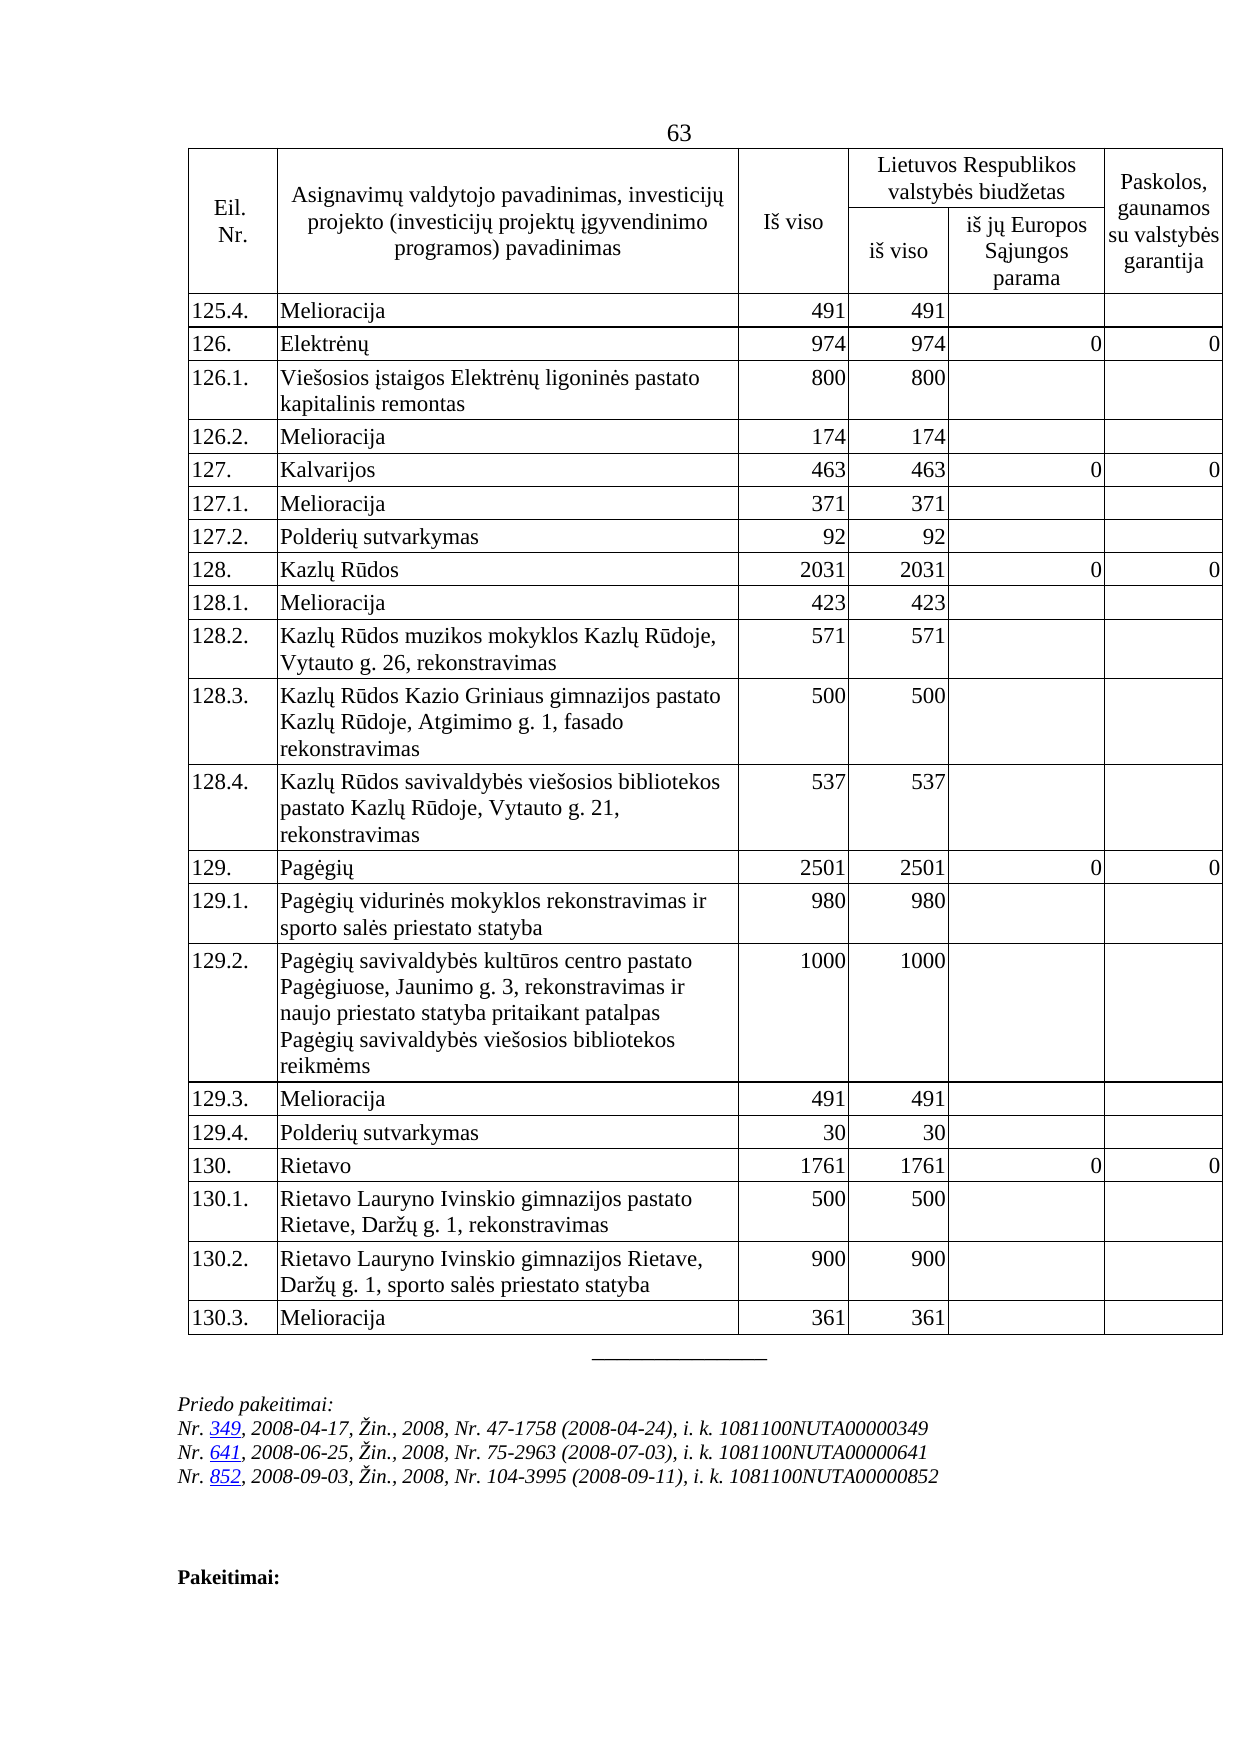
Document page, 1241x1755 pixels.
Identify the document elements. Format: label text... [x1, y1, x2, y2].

table_cell [1105, 1182, 1222, 1241]
table_cell 125.4. [189, 294, 277, 326]
table_cell [1105, 620, 1222, 678]
table_cell 491 [849, 1083, 948, 1115]
table_cell Melioracija [278, 294, 738, 326]
table_cell 129. [189, 851, 277, 883]
table_cell 800 [849, 361, 948, 419]
table_cell [949, 520, 1104, 552]
table_cell Polderių sutvarkymas [278, 520, 738, 552]
table_cell Pagėgių savivaldybės kultūros centro pastato Pagėgiuose, Jaunimo g. 3, rekonstravimas ir naujo priestato statyba pritaikant patalpas Pagėgių savivaldybės viešosios bibliotekos reikmėms [278, 944, 738, 1081]
table_cell 129.1. [189, 884, 277, 943]
text Nr. 349, 2008-04-17, Žin., 2008, Nr. 47-1758 (2008-04-24), i. k. 1081100NUTA00000349 [177, 1416, 1181, 1440]
table_cell Rietavo Lauryno Ivinskio gimnazijos Rietave, Daržų g. 1, sporto salės priestato statyba [278, 1242, 738, 1300]
table_cell 129.2. [189, 944, 277, 1081]
text Pakeitimai: [177, 1565, 1181, 1589]
table_cell 0 [1105, 328, 1222, 359]
table_cell 500 [739, 679, 848, 764]
table_cell 30 [739, 1116, 848, 1148]
table_cell 174 [739, 420, 848, 452]
table_cell 2501 [739, 851, 848, 883]
table_cell 0 [949, 1149, 1104, 1181]
table_cell iš jų Europos Sąjungos parama [949, 208, 1104, 293]
table_cell 128.4. [189, 765, 277, 850]
table_cell 500 [849, 1182, 948, 1241]
table_cell 1000 [739, 944, 848, 1081]
table_cell 127.1. [189, 487, 277, 519]
table_cell [949, 420, 1104, 452]
table_cell 1761 [739, 1149, 848, 1181]
table_cell 537 [739, 765, 848, 850]
table_cell [1105, 586, 1222, 618]
table_cell 974 [849, 328, 948, 359]
table_cell Kalvarijos [278, 454, 738, 486]
table_cell 800 [739, 361, 848, 419]
table_cell 0 [1105, 1149, 1222, 1181]
table_cell 30 [849, 1116, 948, 1148]
table_cell Melioracija [278, 487, 738, 519]
table_cell [1105, 294, 1222, 326]
table_cell 361 [849, 1301, 948, 1333]
table_cell Viešosios įstaigos Elektrėnų ligoninės pastato kapitalinis remontas [278, 361, 738, 419]
table_cell Melioracija [278, 1083, 738, 1115]
table_cell [949, 294, 1104, 326]
table_cell 0 [949, 454, 1104, 486]
table_cell [949, 620, 1104, 678]
table_cell 129.4. [189, 1116, 277, 1148]
table_cell 974 [739, 328, 848, 359]
table_cell [1105, 1242, 1222, 1300]
table_cell [949, 765, 1104, 850]
table_cell [1105, 1083, 1222, 1115]
table_cell 1000 [849, 944, 948, 1081]
table_cell [1105, 1301, 1222, 1333]
table_cell 0 [1105, 454, 1222, 486]
table_cell Rietavo Lauryno Ivinskio gimnazijos pastato Rietave, Daržų g. 1, rekonstravimas [278, 1182, 738, 1241]
table_cell 128.3. [189, 679, 277, 764]
table_cell 491 [739, 294, 848, 326]
table_cell [1105, 420, 1222, 452]
table_cell 423 [849, 586, 948, 618]
table_header Eil. Nr. [189, 149, 277, 293]
table_cell Polderių sutvarkymas [278, 1116, 738, 1148]
table_cell 92 [739, 520, 848, 552]
table_cell 0 [949, 553, 1104, 585]
table_cell [1105, 765, 1222, 850]
table_header Lietuvos Respublikos valstybės biudžetas [849, 149, 1104, 207]
table_cell 92 [849, 520, 948, 552]
table_cell 980 [739, 884, 848, 943]
table_header Paskolos, gaunamos su valstybės garantija [1105, 149, 1222, 293]
table_cell 126. [189, 328, 277, 359]
table_cell Elektrėnų [278, 328, 738, 359]
table_cell 371 [739, 487, 848, 519]
table_cell [949, 1182, 1104, 1241]
table_cell 126.2. [189, 420, 277, 452]
table_cell 423 [739, 586, 848, 618]
text Nr. 641, 2008-06-25, Žin., 2008, Nr. 75-2963 (2008-07-03), i. k. 1081100NUTA00000641 [177, 1440, 1181, 1464]
table_cell 128.2. [189, 620, 277, 678]
table_cell [949, 944, 1104, 1081]
table_cell 571 [849, 620, 948, 678]
table_cell [949, 1242, 1104, 1300]
table_cell 128. [189, 553, 277, 585]
table_cell 130.1. [189, 1182, 277, 1241]
table_cell 900 [849, 1242, 948, 1300]
table_cell [949, 884, 1104, 943]
table_cell [1105, 679, 1222, 764]
table_cell 126.1. [189, 361, 277, 419]
table_cell Kazlų Rūdos [278, 553, 738, 585]
table_cell [1105, 487, 1222, 519]
table_cell Melioracija [278, 420, 738, 452]
table_cell [949, 487, 1104, 519]
table_cell Rietavo [278, 1149, 738, 1181]
table_cell 537 [849, 765, 948, 850]
table_cell 500 [739, 1182, 848, 1241]
text ______________ [177, 1334, 1181, 1363]
table_cell Pagėgių [278, 851, 738, 883]
table_cell 130. [189, 1149, 277, 1181]
table_cell 980 [849, 884, 948, 943]
table_cell 0 [949, 851, 1104, 883]
text Priedo pakeitimai: [177, 1392, 1181, 1416]
table_cell 361 [739, 1301, 848, 1333]
text Nr. 852, 2008-09-03, Žin., 2008, Nr. 104-3995 (2008-09-11), i. k. 1081100NUTA00000852 [177, 1464, 1181, 1488]
table_cell 2031 [849, 553, 948, 585]
table_cell Melioracija [278, 586, 738, 618]
table_cell [949, 1301, 1104, 1333]
table_cell 571 [739, 620, 848, 678]
table_cell Kazlų Rūdos Kazio Griniaus gimnazijos pastato Kazlų Rūdoje, Atgimimo g. 1, fasado rekonstravimas [278, 679, 738, 764]
table_header Asignavimų valdytojo pavadinimas, investicijų projekto (investicijų projektų įgyvendinimo programos) pavadinimas [278, 149, 738, 293]
table_cell [1105, 944, 1222, 1081]
table_cell 463 [739, 454, 848, 486]
table_cell Kazlų Rūdos muzikos mokyklos Kazlų Rūdoje, Vytauto g. 26, rekonstravimas [278, 620, 738, 678]
table_cell 1761 [849, 1149, 948, 1181]
table_cell [949, 1083, 1104, 1115]
table_cell Melioracija [278, 1301, 738, 1333]
table_cell [1105, 884, 1222, 943]
table_cell 127.2. [189, 520, 277, 552]
table_cell 2031 [739, 553, 848, 585]
table_cell 0 [1105, 851, 1222, 883]
table_cell 463 [849, 454, 948, 486]
table_cell [1105, 361, 1222, 419]
table_cell 0 [949, 328, 1104, 359]
table_cell 491 [849, 294, 948, 326]
table_header Iš viso [739, 149, 848, 293]
table_cell 129.3. [189, 1083, 277, 1115]
table_cell [1105, 520, 1222, 552]
table_cell 130.3. [189, 1301, 277, 1333]
table_cell [949, 1116, 1104, 1148]
table_cell Kazlų Rūdos savivaldybės viešosios bibliotekos pastato Kazlų Rūdoje, Vytauto g. 21, rekonstravimas [278, 765, 738, 850]
table_cell 174 [849, 420, 948, 452]
table_cell [949, 586, 1104, 618]
table_cell 0 [1105, 553, 1222, 585]
table_cell 128.1. [189, 586, 277, 618]
table_cell 2501 [849, 851, 948, 883]
table_cell 371 [849, 487, 948, 519]
table_cell iš viso [849, 208, 948, 293]
table_cell 500 [849, 679, 948, 764]
table_cell 900 [739, 1242, 848, 1300]
table_cell [1105, 1116, 1222, 1148]
table_cell [949, 361, 1104, 419]
table_cell [949, 679, 1104, 764]
table_cell Pagėgių vidurinės mokyklos rekonstravimas ir sporto salės priestato statyba [278, 884, 738, 943]
table_cell 491 [739, 1083, 848, 1115]
table_cell 127. [189, 454, 277, 486]
table_cell 130.2. [189, 1242, 277, 1300]
